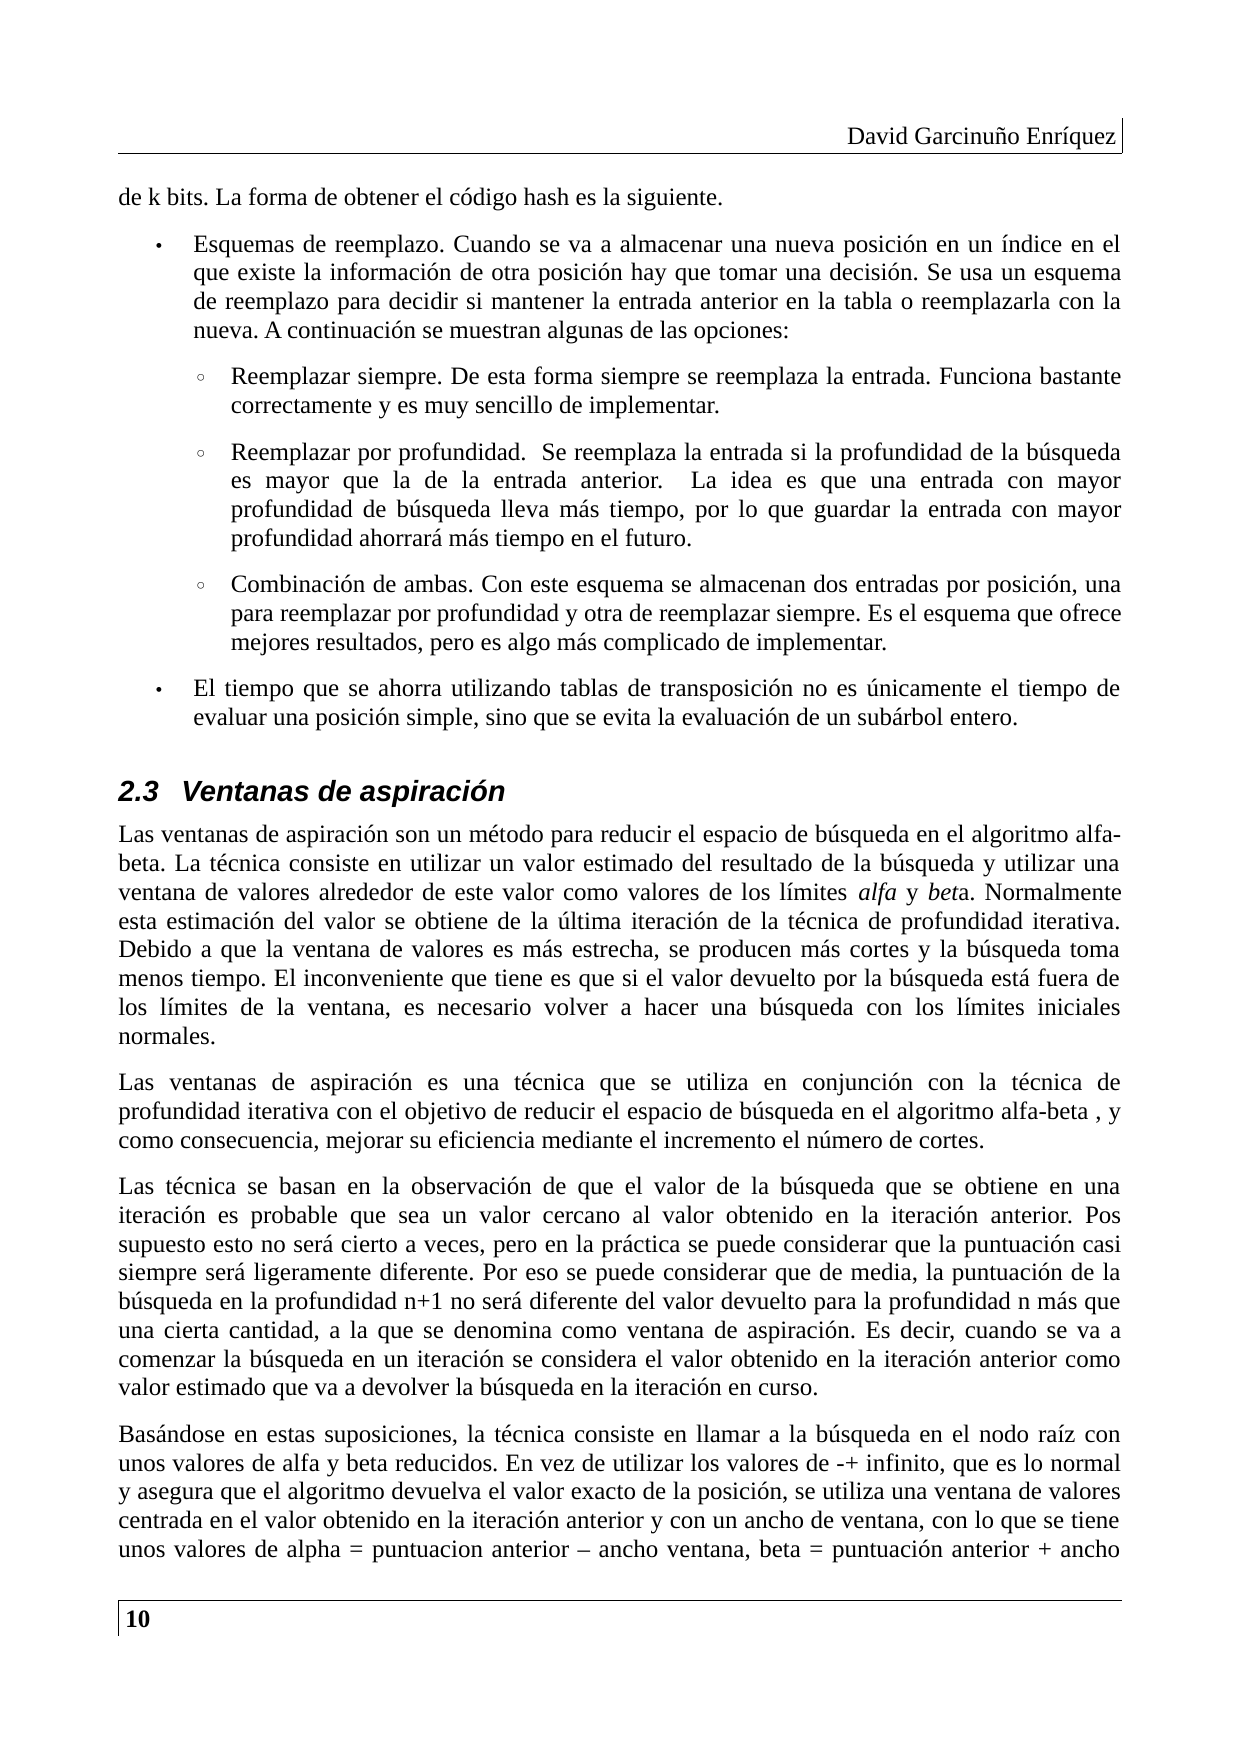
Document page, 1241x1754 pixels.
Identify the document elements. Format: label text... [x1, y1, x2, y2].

text Las técnica se basan en la observación de que el valor de la búsqueda que se obtiene en una iteración es probable que sea un valor cercano al valor obtenido en la iteración anterior. Pos supuesto esto no será cierto a veces, pero en la práctica se puede considerar que la puntuación casi siempre será ligeramente diferente. Por eso se puede considerar que de media, la puntuación de la búsqueda en la profundidad n+1 no será diferente del valor devuelto para la profundidad n más que una cierta cantidad, a la que se denomina como ventana de aspiración. Es decir, cuando se va a comenzar la búsqueda en un iteración se considera el valor obtenido en la iteración anterior como valor estimado que va a devolver la búsqueda en la iteración en curso. [118, 1171, 1122, 1401]
list Combinación de ambas. Con este esquema se almacenan dos entradas por posición, una para reemplazar por profundidad y otra de reemplazar siempre. Es el esquema que ofrece mejores resultados, pero es algo más complicado de implementar. [193, 569, 1122, 656]
text Basándose en estas suposiciones, la técnica consiste en llamar a la búsqueda en el nodo raíz con unos valores de alfa y beta reducidos. En vez de utilizar los valores de -+ infinito, que es lo normal y asegura que el algoritmo devuelva el valor exacto de la posición, se utiliza una ventana de valores centrada en el valor obtenido en la iteración anterior y con un ancho de ventana, con lo que se tiene unos valores de alpha = puntuacion anterior – ancho ventana, beta = puntuación anterior + ancho [118, 1419, 1122, 1563]
list El tiempo que se ahorra utilizando tablas de transposición no es únicamente el tiempo de evaluar una posición simple, sino que se evita la evaluación de un subárbol entero. [156, 673, 1122, 731]
list Esquemas de reemplazo. Cuando se va a almacenar una nueva posición en un índice en el que existe la información de otra posición hay que tomar una decisión. Se usa un esquema de reemplazo para decidir si mantener la entrada anterior en la tabla o reemplazarla con la nueva. A continuación se muestran algunas de las opciones: [156, 229, 1122, 344]
subtitle Ventanas de aspiración [118, 773, 1122, 807]
text Las ventanas de aspiración es una técnica que se utiliza en conjunción con la técnica de profundidad iterativa con el objetivo de reducir el espacio de búsqueda en el algoritmo alfa-beta , y como consecuencia, mejorar su eficiencia mediante el incremento el número de cortes. [118, 1067, 1122, 1153]
text Las ventanas de aspiración son un método para reducir el espacio de búsqueda en el algoritmo alfa-beta. La técnica consiste en utilizar un valor estimado del resultado de la búsqueda y utilizar una ventana de valores alrededor de este valor como valores de los límites alfa y beta. Normalmente esta estimación del valor se obtiene de la última iteración de la técnica de profundidad iterativa. Debido a que la ventana de valores es más estrecha, se producen más cortes y la búsqueda toma menos tiempo. El inconveniente que tiene es que si el valor devuelto por la búsqueda está fuera de los límites de la ventana, es necesario volver a hacer una búsqueda con los límites iniciales normales. [118, 819, 1122, 1049]
list Reemplazar por profundidad. Se reemplaza la entrada si la profundidad de la búsqueda es mayor que la de la entrada anterior. La idea es que una entrada con mayor profundidad de búsqueda lleva más tiempo, por lo que guardar la entrada con mayor profundidad ahorrará más tiempo en el futuro. [193, 437, 1122, 552]
list Reemplazar siempre. De esta forma siempre se reemplaza la entrada. Funciona bastante correctamente y es muy sencillo de implementar. [193, 361, 1122, 419]
text de k bits. La forma de obtener el código hash es la siguiente. [118, 182, 1122, 211]
